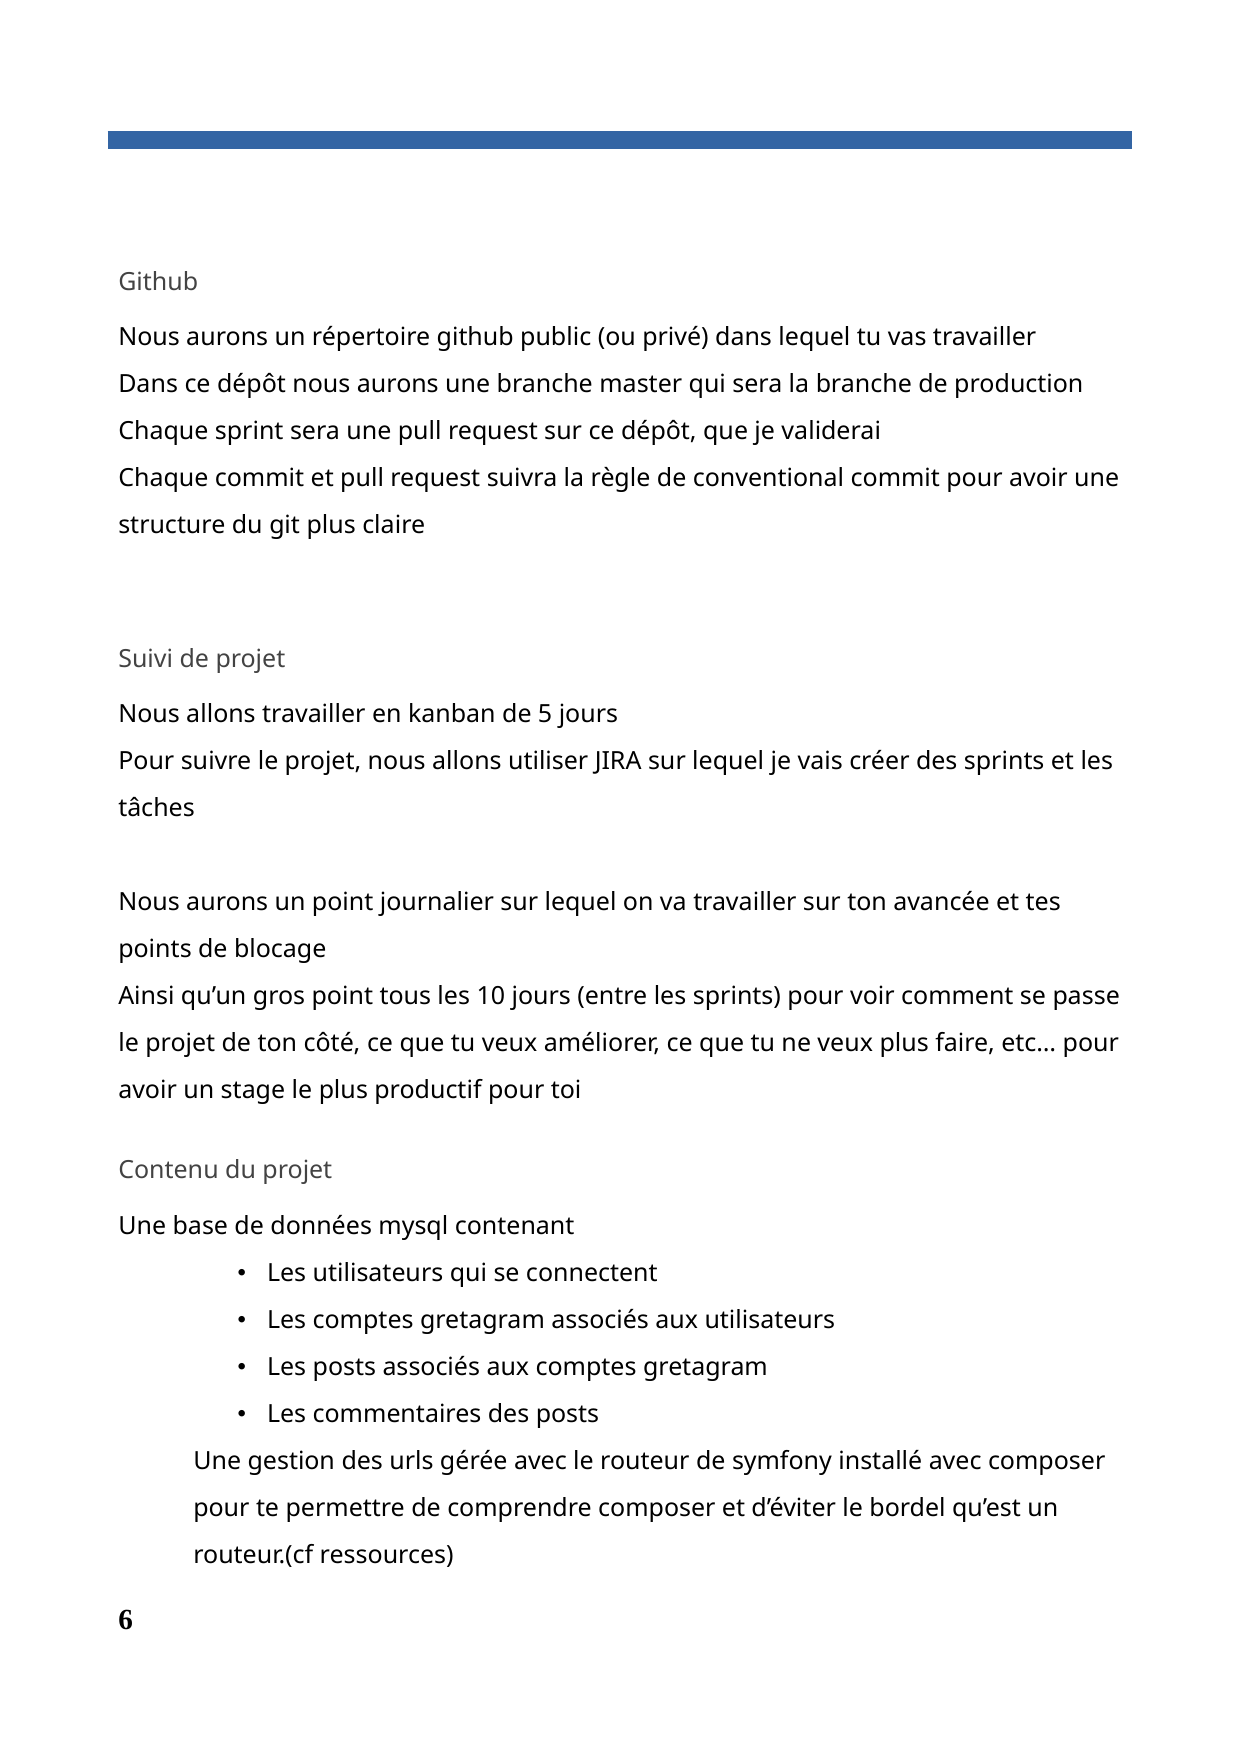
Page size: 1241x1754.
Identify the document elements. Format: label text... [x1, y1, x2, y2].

list Les utilisateurs qui se connectent [237, 1254, 1122, 1288]
text Nous allons travailler en kanban de 5 jours [118, 696, 1122, 730]
list Les posts associés aux comptes gretagram [237, 1348, 1122, 1382]
subtitle Suivi de projet [118, 641, 1122, 675]
list Les comptes gretagram associés aux utilisateurs [237, 1301, 1122, 1336]
text Ainsi qu’un gros point tous les 10 jours (entre les sprints) pour voir comment se passe le projet de ton côté, ce que tu veux améliorer, ce que tu ne veux plus faire, etc… pour avoir un stage le plus productif pour toi [118, 978, 1122, 1106]
text Nous aurons un répertoire github public (ou privé) dans lequel tu vas travailler [118, 319, 1122, 353]
text Dans ce dépôt nous aurons une branche master qui sera la branche de production [118, 366, 1122, 400]
list Les commentaires des posts [237, 1395, 1122, 1429]
text Chaque commit et pull request suivra la règle de conventional commit pour avoir une structure du git plus claire [118, 460, 1122, 541]
text Nous aurons un point journalier sur lequel on va travailler sur ton avancée et tes points de blocage [118, 884, 1122, 965]
text Une base de données mysql contenant [118, 1207, 1122, 1242]
subtitle Github [118, 263, 1122, 297]
text Chaque sprint sera une pull request sur ce dépôt, que je validerai [118, 413, 1122, 447]
subtitle Contenu du projet [118, 1152, 1122, 1186]
text Pour suivre le projet, nous allons utiliser JIRA sur lequel je vais créer des sprints et les tâches [118, 743, 1122, 824]
text Une gestion des urls gérée avec le routeur de symfony installé avec composer pour te permettre de comprendre composer et d’éviter le bordel qu’est un routeur.(cf ressources) [193, 1442, 1122, 1570]
